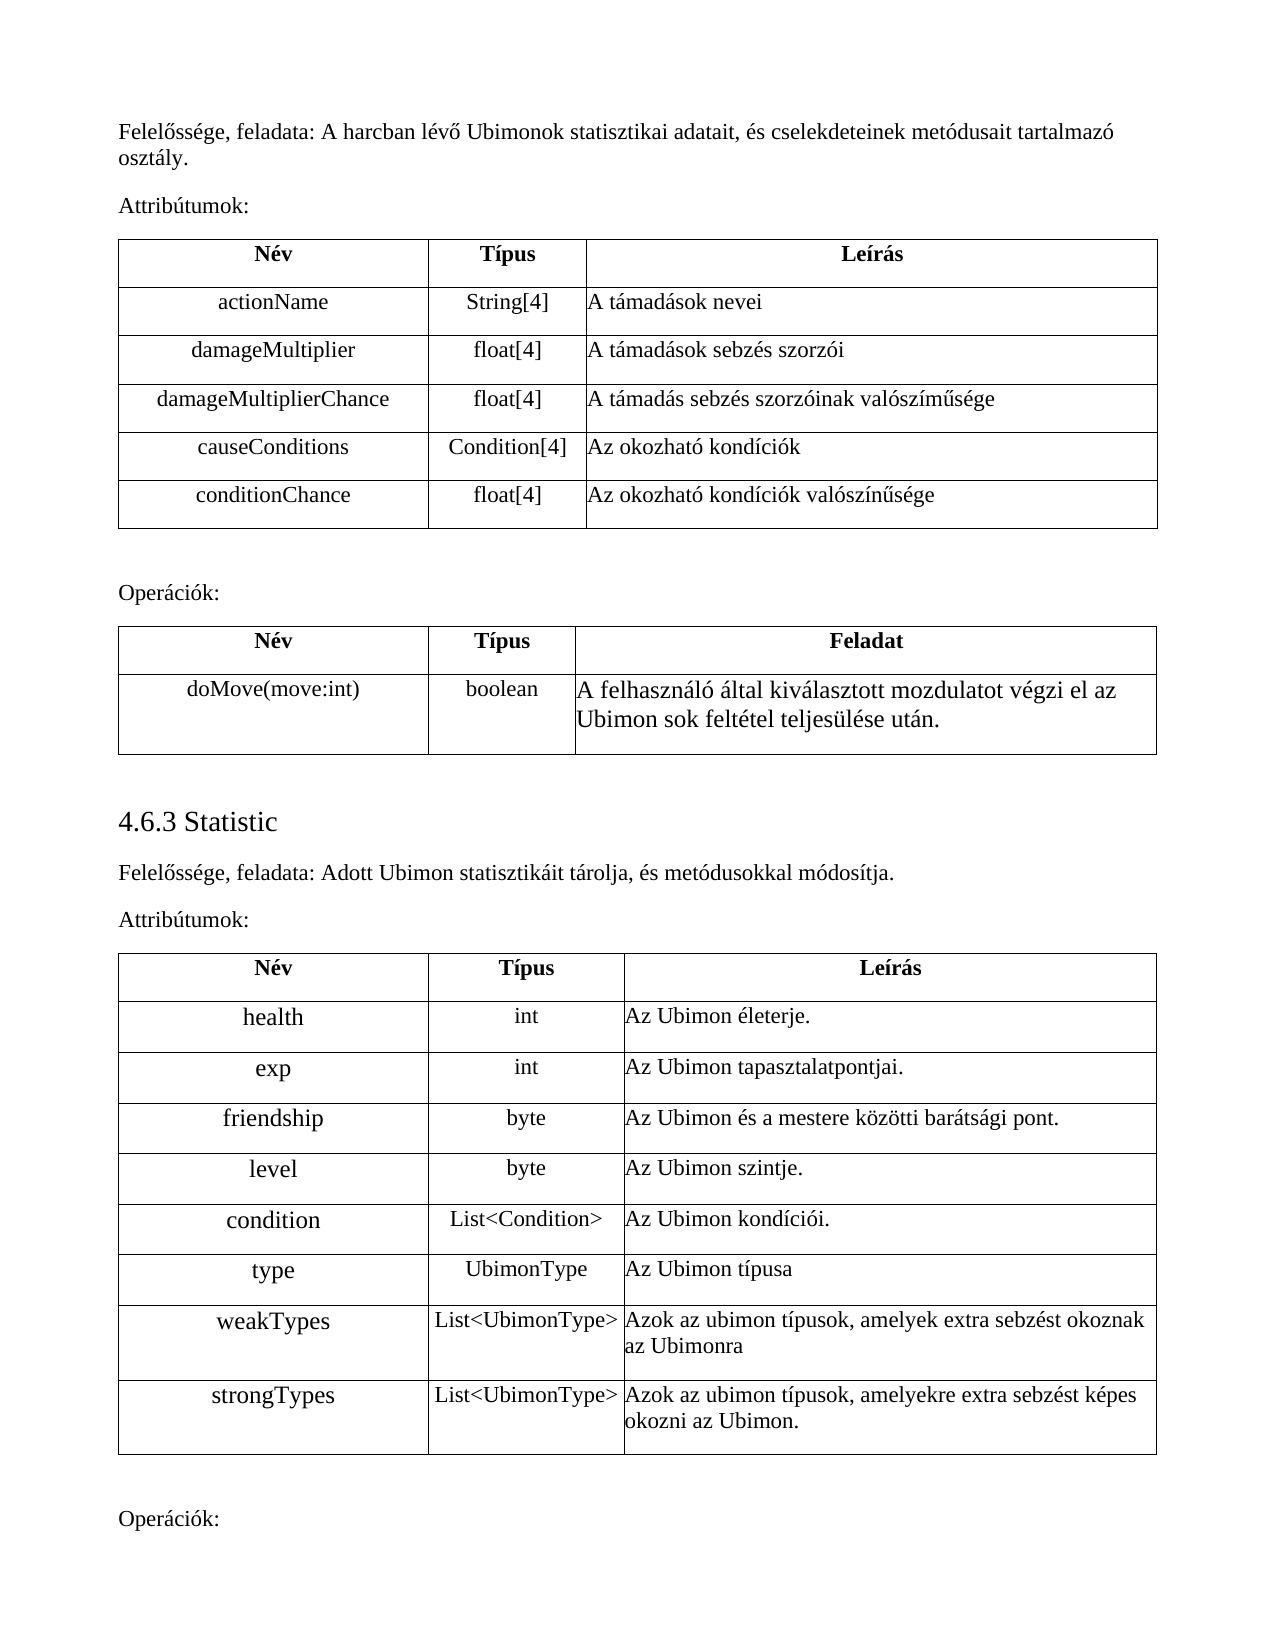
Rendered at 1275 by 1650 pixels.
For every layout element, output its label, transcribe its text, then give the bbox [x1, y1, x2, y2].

table_cell level [119, 1154, 428, 1204]
table_cell friendship [119, 1104, 428, 1153]
table_cell boolean [429, 675, 575, 754]
table_cell Az Ubimon típusa [625, 1255, 1156, 1305]
table_cell Az Ubimon életerje. [625, 1002, 1156, 1052]
text Operációk: [118, 579, 1157, 605]
table_cell exp [119, 1053, 428, 1102]
table_header Feladat [576, 627, 1156, 674]
table_cell Azok az ubimon típusok, amelyek extra sebzést okoznak az Ubimonra [625, 1306, 1156, 1379]
table_cell type [119, 1255, 428, 1305]
table_cell byte [429, 1154, 624, 1204]
table_cell weakTypes [119, 1306, 428, 1379]
table_cell float[4] [429, 481, 586, 528]
table_cell Az Ubimon szintje. [625, 1154, 1156, 1204]
table_cell actionName [119, 288, 428, 335]
table_header Típus [429, 954, 624, 1001]
table_header Név [119, 240, 428, 287]
table_cell int [429, 1002, 624, 1052]
table_cell strongTypes [119, 1381, 428, 1454]
table_cell List<UbimonType> [429, 1306, 624, 1379]
table_cell conditionChance [119, 481, 428, 528]
table_cell damageMultiplierChance [119, 385, 428, 432]
text Felelőssége, feladata: A harcban lévő Ubimonok statisztikai adatait, és cselekdeteinek metódusait tartalmazó osztály. [118, 118, 1157, 171]
table_cell A támadások sebzés szorzói [587, 336, 1157, 383]
table_cell causeConditions [119, 433, 428, 480]
table_cell float[4] [429, 385, 586, 432]
table_cell Az Ubimon és a mestere közötti barátsági pont. [625, 1104, 1156, 1153]
table_header Név [119, 627, 428, 674]
table_header Típus [429, 240, 586, 287]
text 4.6.3 Statistic [118, 804, 1157, 838]
table_cell Azok az ubimon típusok, amelyekre extra sebzést képes okozni az Ubimon. [625, 1381, 1156, 1454]
text Attribútumok: [118, 906, 1157, 932]
table_header Típus [429, 627, 575, 674]
table_cell Az Ubimon kondíciói. [625, 1205, 1156, 1254]
table_cell List<UbimonType> [429, 1381, 624, 1454]
table_cell doMove(move:int) [119, 675, 428, 754]
text Attribútumok: [118, 192, 1157, 218]
table_header Leírás [587, 240, 1157, 287]
table_cell A támadás sebzés szorzóinak valószíműsége [587, 385, 1157, 432]
table_cell Az okozható kondíciók valószínűsége [587, 481, 1157, 528]
table_cell health [119, 1002, 428, 1052]
table_cell Az Ubimon tapasztalatpontjai. [625, 1053, 1156, 1102]
table_cell Az okozható kondíciók [587, 433, 1157, 480]
table_header Leírás [625, 954, 1156, 1001]
table_header Név [119, 954, 428, 1001]
table_cell A felhasználó által kiválasztott mozdulatot végzi el az Ubimon sok feltétel teljesülése után. [576, 675, 1156, 754]
table_cell Condition[4] [429, 433, 586, 480]
table_cell List<Condition> [429, 1205, 624, 1254]
table_cell float[4] [429, 336, 586, 383]
table_cell byte [429, 1104, 624, 1153]
table_cell String[4] [429, 288, 586, 335]
table_cell condition [119, 1205, 428, 1254]
table_cell damageMultiplier [119, 336, 428, 383]
table_cell A támadások nevei [587, 288, 1157, 335]
table_cell UbimonType [429, 1255, 624, 1305]
text Felelőssége, feladata: Adott Ubimon statisztikáit tárolja, és metódusokkal módosítja. [118, 859, 1157, 885]
table_cell int [429, 1053, 624, 1102]
text Operációk: [118, 1505, 1157, 1531]
